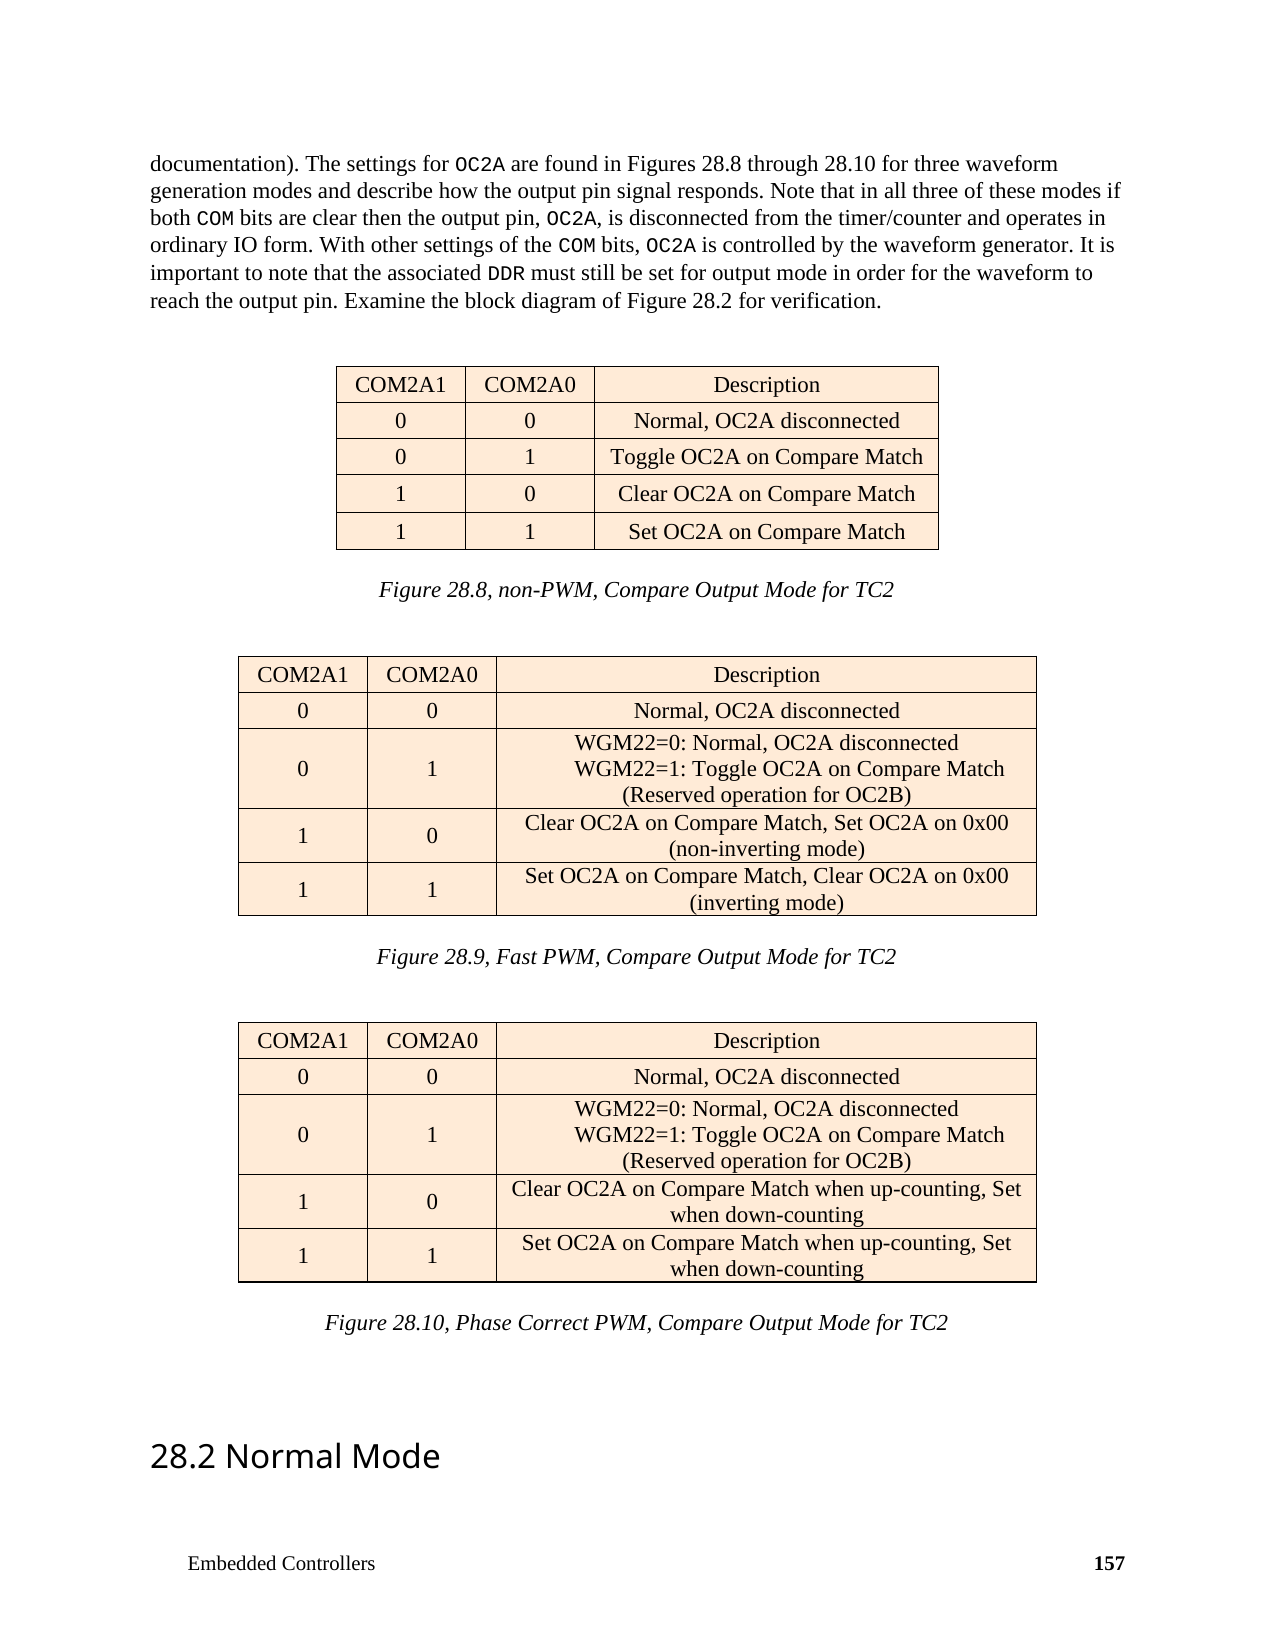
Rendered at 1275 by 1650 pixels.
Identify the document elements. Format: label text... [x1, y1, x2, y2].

text Figure 28.8, non-PWM, Compare Output Mode for TC2 [150, 577, 1125, 603]
table_cell Clear OC2A on Compare Match [595, 475, 938, 512]
table_cell Clear OC2A on Compare Match, Set OC2A on 0x00 (non-inverting mode) [497, 809, 1036, 862]
table_cell 0 [368, 1059, 496, 1094]
table_header COM2A1 [337, 367, 465, 402]
table_cell 0 [239, 693, 367, 728]
table_header COM2A1 [239, 657, 367, 692]
table_cell WGM22=0: Normal, OC2A disconnected WGM22=1: Toggle OC2A on Compare Match (Reserved operation for OC2B) [497, 729, 1036, 808]
table_cell 1 [466, 513, 594, 549]
table_cell Clear OC2A on Compare Match when up-counting, Set when down-counting [497, 1175, 1036, 1228]
table_cell 0 [239, 1095, 367, 1174]
table_cell 0 [239, 729, 367, 808]
table_cell Set OC2A on Compare Match when up-counting, Set when down-counting [497, 1229, 1036, 1281]
table_cell 0 [466, 475, 594, 512]
table_cell WGM22=0: Normal, OC2A disconnected WGM22=1: Toggle OC2A on Compare Match (Reserved operation for OC2B) [497, 1095, 1036, 1174]
table_header Description [595, 367, 938, 402]
table_cell 1 [337, 475, 465, 512]
table_header COM2A1 [239, 1023, 367, 1058]
table_cell 1 [239, 1229, 367, 1281]
table_cell 0 [239, 1059, 367, 1094]
table_cell 0 [466, 403, 594, 438]
table_header COM2A0 [368, 1023, 496, 1058]
table_cell 1 [337, 513, 465, 549]
table_cell 0 [337, 439, 465, 474]
text Figure 28.10, Phase Correct PWM, Compare Output Mode for TC2 [150, 1309, 1125, 1335]
table_cell 1 [239, 809, 367, 862]
table_cell Set OC2A on Compare Match [595, 513, 938, 549]
table_cell Toggle OC2A on Compare Match [595, 439, 938, 474]
table_cell 1 [368, 1229, 496, 1281]
table_header Description [497, 657, 1036, 692]
table_header Description [497, 1023, 1036, 1058]
table_cell Set OC2A on Compare Match, Clear OC2A on 0x00 (inverting mode) [497, 863, 1036, 915]
table_cell 1 [239, 1175, 367, 1228]
table_cell Normal, OC2A disconnected [497, 1059, 1036, 1094]
table_cell 0 [368, 809, 496, 862]
table_cell 0 [368, 693, 496, 728]
text Figure 28.9, Fast PWM, Compare Output Mode for TC2 [150, 943, 1125, 969]
table_cell 1 [239, 863, 367, 915]
subtitle 28.2 Normal Mode [150, 1433, 1125, 1479]
table_cell 1 [466, 439, 594, 474]
table_cell 1 [368, 863, 496, 915]
table_cell 0 [337, 403, 465, 438]
text documentation). The settings for OC2A are found in Figures 28.8 through 28.10 for three waveform generation modes and describe how the output pin signal responds. Note that in all three of these modes if both COM bits are clear then the output pin, OC2A, is disconnected from the timer/counter and operates in ordinary IO form. With other settings of the COM bits, OC2A is controlled by the waveform generator. It is important to note that the associated DDR must still be set for output mode in order for the waveform to reach the output pin. Examine the block diagram of Figure 28.2 for verification. [150, 150, 1125, 313]
table_cell 0 [368, 1175, 496, 1228]
table_cell Normal, OC2A disconnected [595, 403, 938, 438]
table_header COM2A0 [466, 367, 594, 402]
table_cell Normal, OC2A disconnected [497, 693, 1036, 728]
table_cell 1 [368, 729, 496, 808]
table_header COM2A0 [368, 657, 496, 692]
table_cell 1 [368, 1095, 496, 1174]
